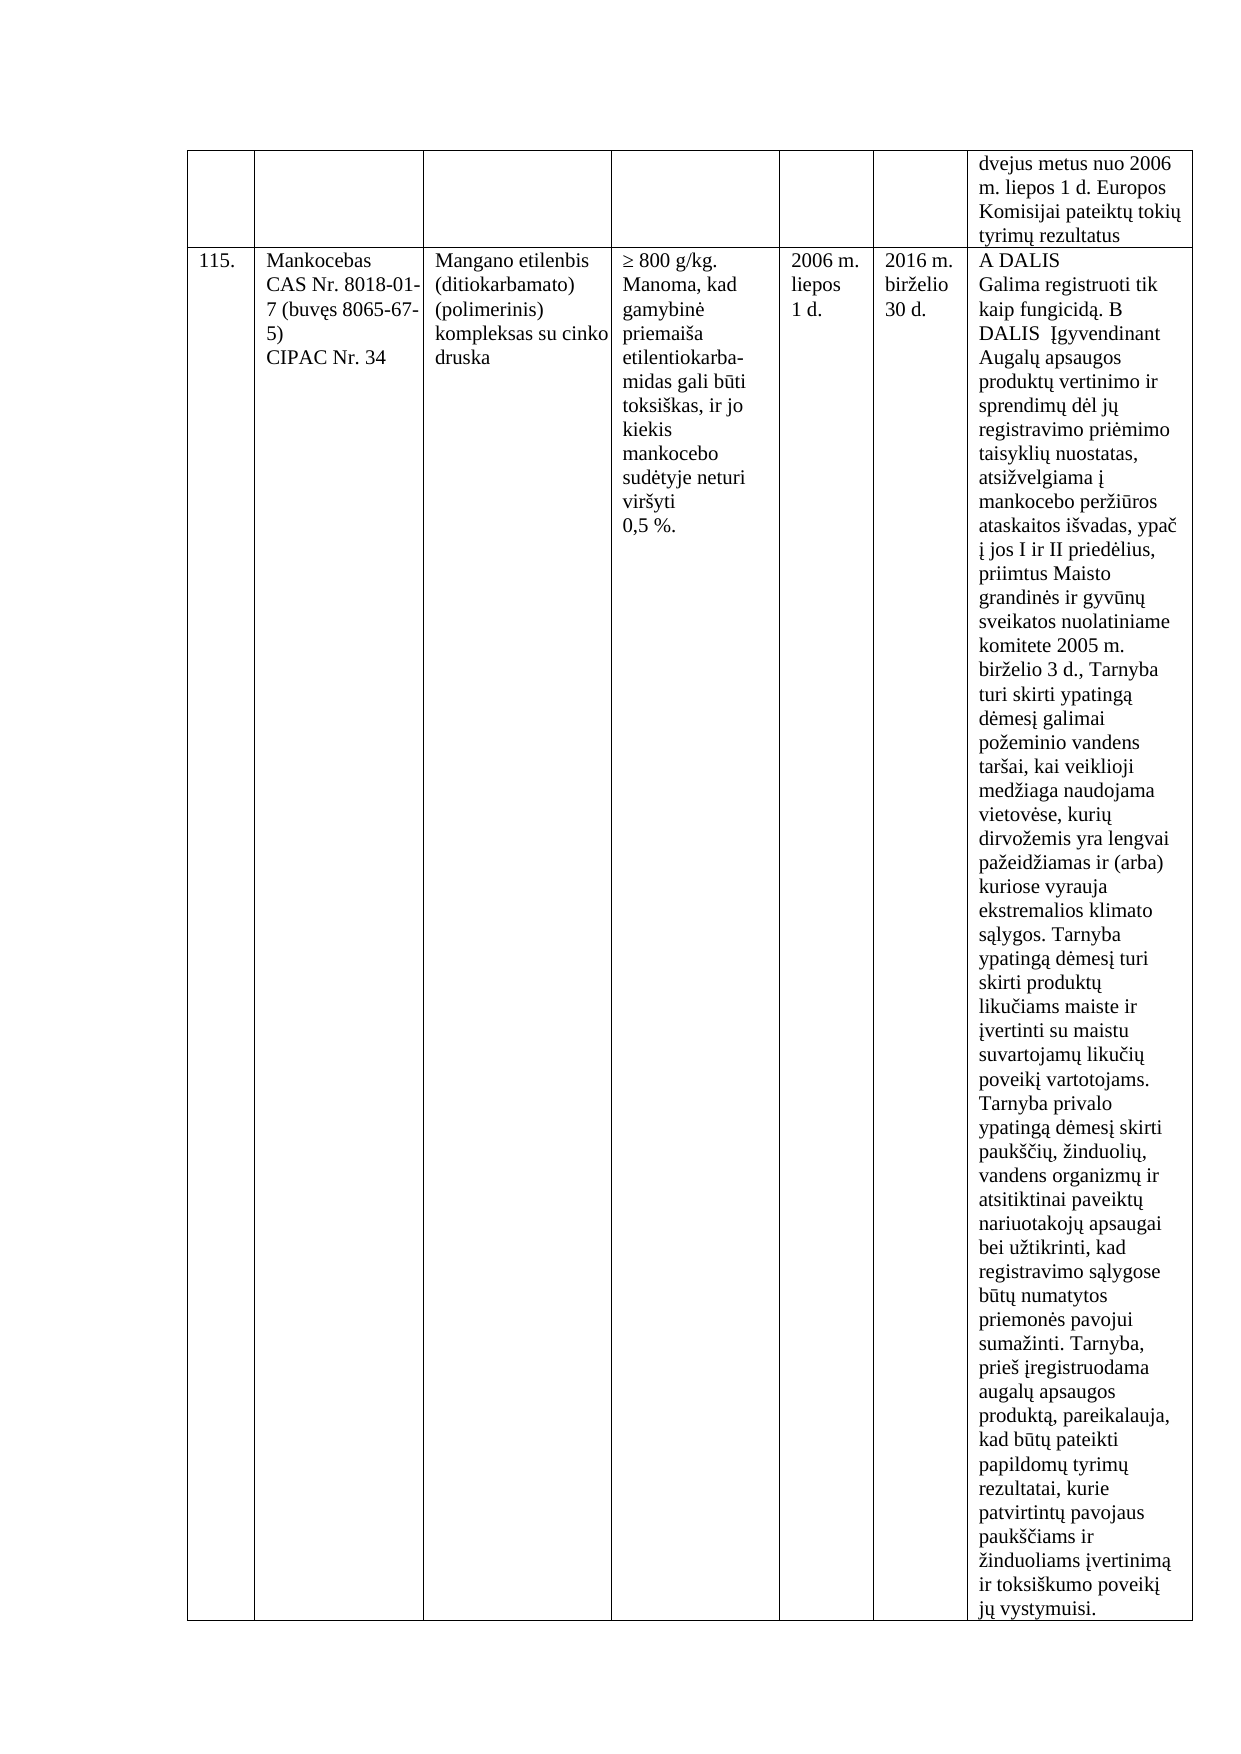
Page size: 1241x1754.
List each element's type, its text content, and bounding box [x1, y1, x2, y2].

table_cell dvejus metus nuo 2006 m. liepos 1 d. Europos Komisijai pateiktų tokių tyrimų rezultatus [968, 151, 1192, 247]
table_cell [188, 151, 254, 247]
table_cell ≥ 800 g/kg. Manoma, kad gamybinė priemaiša etilentiokarba-midas gali būti toksiškas, ir jo kiekis mankocebo sudėtyje neturi viršyti 0,5 %. [612, 248, 779, 1620]
table_cell [780, 151, 873, 247]
table_cell [424, 151, 611, 247]
table_cell [612, 151, 779, 247]
table_cell 115. [188, 248, 254, 1620]
table_cell A DALIS Galima registruoti tik kaip fungicidą. B DALIS Įgyvendinant Augalų apsaugos produktų vertinimo ir sprendimų dėl jų registravimo priėmimo taisyklių nuostatas, atsižvelgiama į mankocebo peržiūros ataskaitos išvadas, ypač į jos I ir II priedėlius, priimtus Maisto grandinės ir gyvūnų sveikatos nuolatiniame komitete 2005 m. birželio 3 d., Tarnyba turi skirti ypatingą dėmesį galimai požeminio vandens taršai, kai veiklioji medžiaga naudojama vietovėse, kurių dirvožemis yra lengvai pažeidžiamas ir (arba) kuriose vyrauja ekstremalios klimato sąlygos. Tarnyba ypatingą dėmesį turi skirti produktų likučiams maiste ir įvertinti su maistu suvartojamų likučių poveikį vartotojams. Tarnyba privalo ypatingą dėmesį skirti paukščių, žinduolių, vandens organizmų ir atsitiktinai paveiktų nariuotakojų apsaugai bei užtikrinti, kad registravimo sąlygose būtų numatytos priemonės pavojui sumažinti. Tarnyba, prieš įregistruodama augalų apsaugos produktą, pareikalauja, kad būtų pateikti papildomų tyrimų rezultatai, kurie patvirtintų pavojaus paukščiams ir žinduoliams įvertinimą ir toksiškumo poveikį jų vystymuisi. [968, 248, 1192, 1620]
table_cell [874, 151, 967, 247]
table_cell 2006 m. liepos 1 d. [780, 248, 873, 1620]
table_cell Mankocebas CAS Nr. 8018-01-7 (buvęs 8065-67-5) CIPAC Nr. 34 [255, 248, 423, 1620]
table_cell [255, 151, 423, 247]
table_cell 2016 m. birželio 30 d. [874, 248, 967, 1620]
table_cell Mangano etilenbis (ditiokarbamato) (polimerinis) kompleksas su cinko druska [424, 248, 611, 1620]
